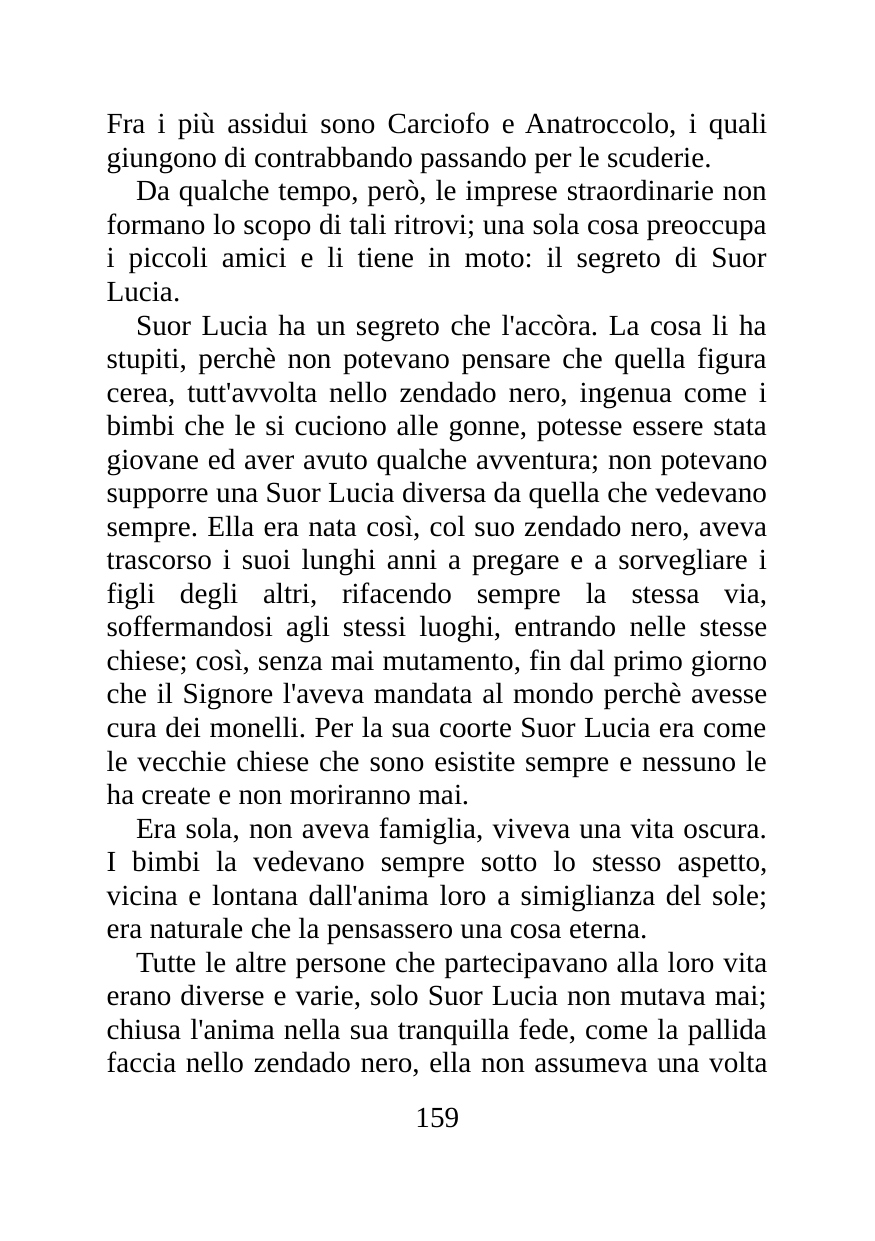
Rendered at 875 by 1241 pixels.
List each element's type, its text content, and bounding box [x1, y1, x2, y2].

text Suor Lucia ha un segreto che l'accòra. La cosa li ha stupiti, perchè non potevano pensare che quella figura cerea, tutt'avvolta nello zendado nero, ingenua come i bimbi che le si cuciono alle gonne, potesse essere stata giovane ed aver avuto qualche avventura; non potevano supporre una Suor Lucia diversa da quella che vedevano sempre. Ella era nata così, col suo zendado nero, aveva trascorso i suoi lunghi anni a pregare e a sorvegliare i figli degli altri, rifacendo sempre la stessa via, soffermandosi agli stessi luoghi, entrando nelle stesse chiese; così, senza mai mutamento, fin dal primo giorno che il Signore l'aveva mandata al mondo perchè avesse cura dei monelli. Per la sua coorte Suor Lucia era come le vecchie chiese che sono esistite sempre e nessuno le ha create e non moriranno mai. [106, 308, 768, 811]
text Era sola, non aveva famiglia, viveva una vita oscura. I bimbi la vedevano sempre sotto lo stesso aspetto, vicina e lontana dall'anima loro a simiglianza del sole; era naturale che la pensassero una cosa eterna. [106, 811, 768, 945]
text Fra i più assidui sono Carciofo e Anatroccolo, i quali giungono di contrabbando passando per le scuderie. [106, 106, 768, 173]
text Tutte le altre persone che partecipavano alla loro vita erano diverse e varie, solo Suor Lucia non mutava mai; chiusa l'anima nella sua tranquilla fede, come la pallida faccia nello zendado nero, ella non assumeva una volta [106, 945, 768, 1079]
text Da qualche tempo, però, le imprese straordinarie non formano lo scopo di tali ritrovi; una sola cosa preoccupa i piccoli amici e li tiene in moto: il segreto di Suor Lucia. [106, 173, 768, 308]
